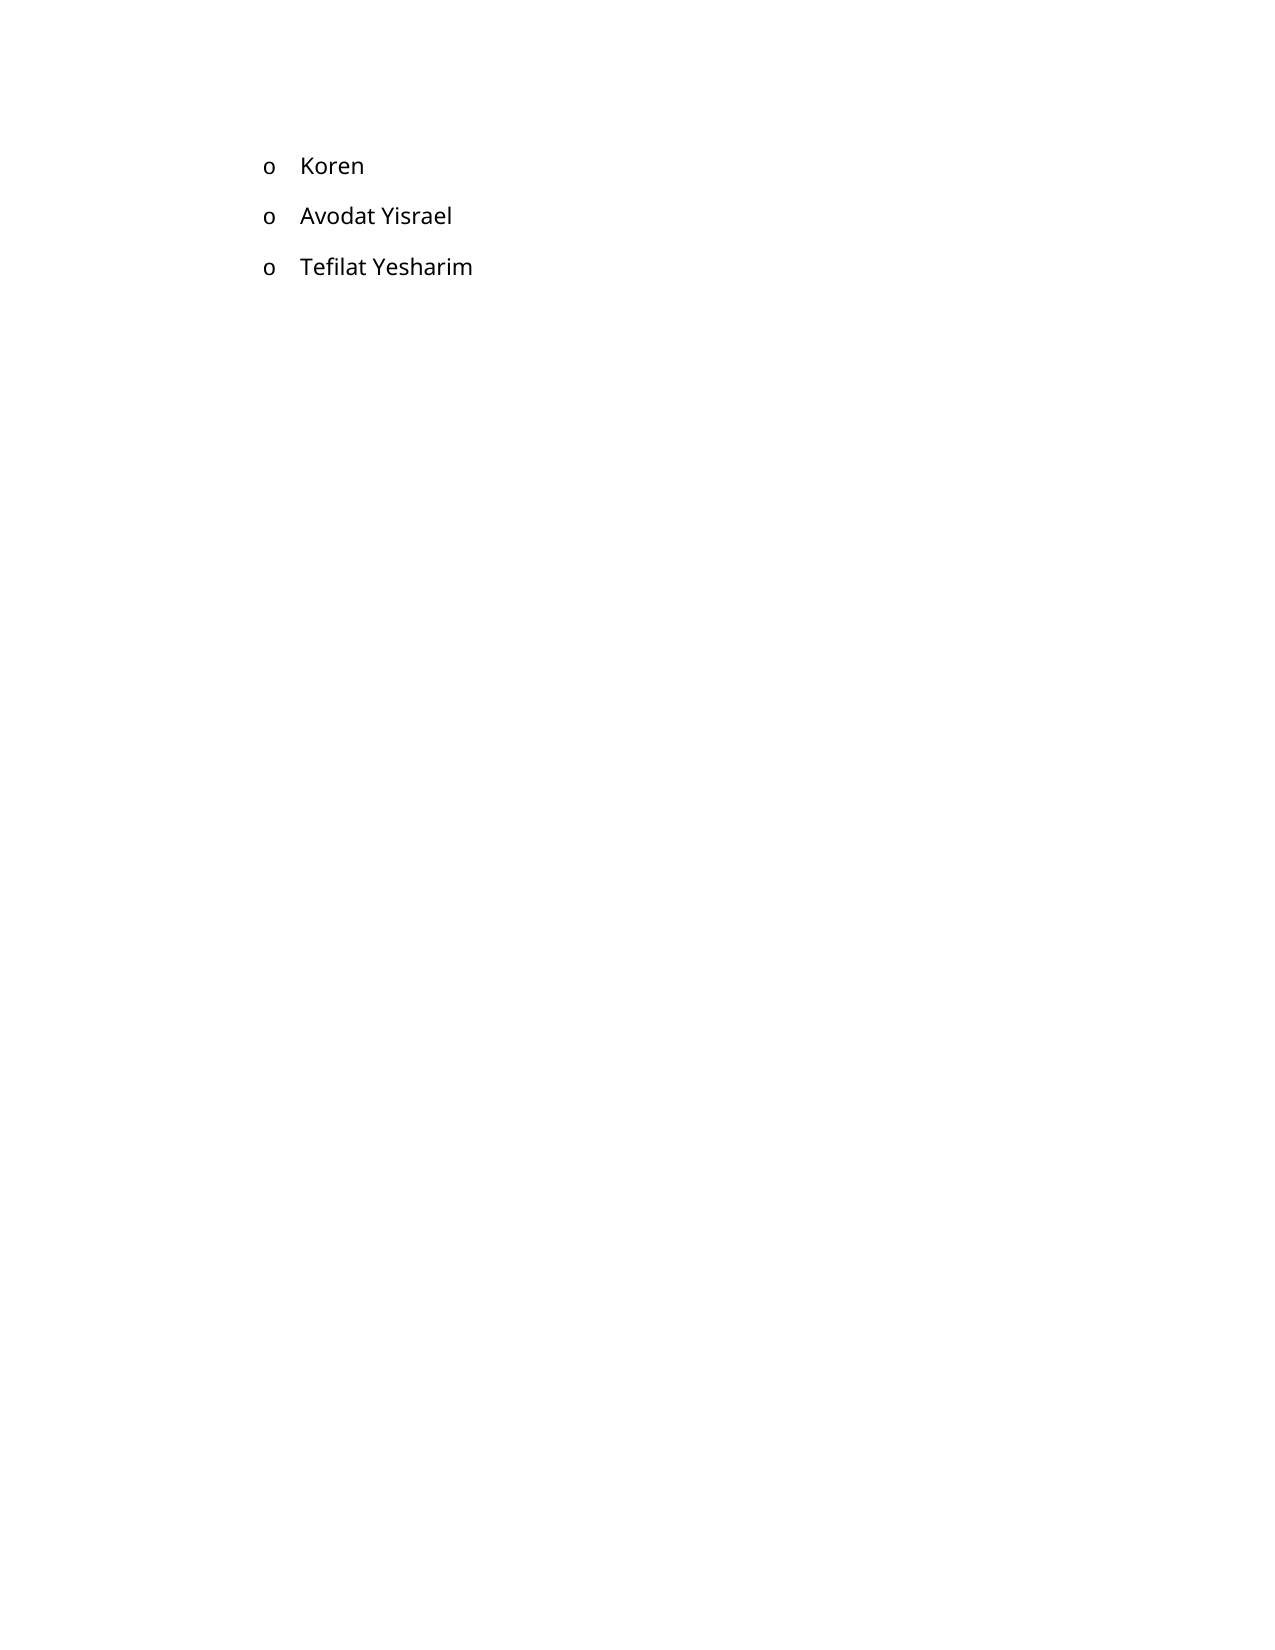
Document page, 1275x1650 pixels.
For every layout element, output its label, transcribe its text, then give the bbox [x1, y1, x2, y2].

list Avodat Yisrael [262, 200, 1125, 232]
list Tefilat Yesharim [262, 250, 1125, 282]
list Koren [262, 150, 1125, 181]
